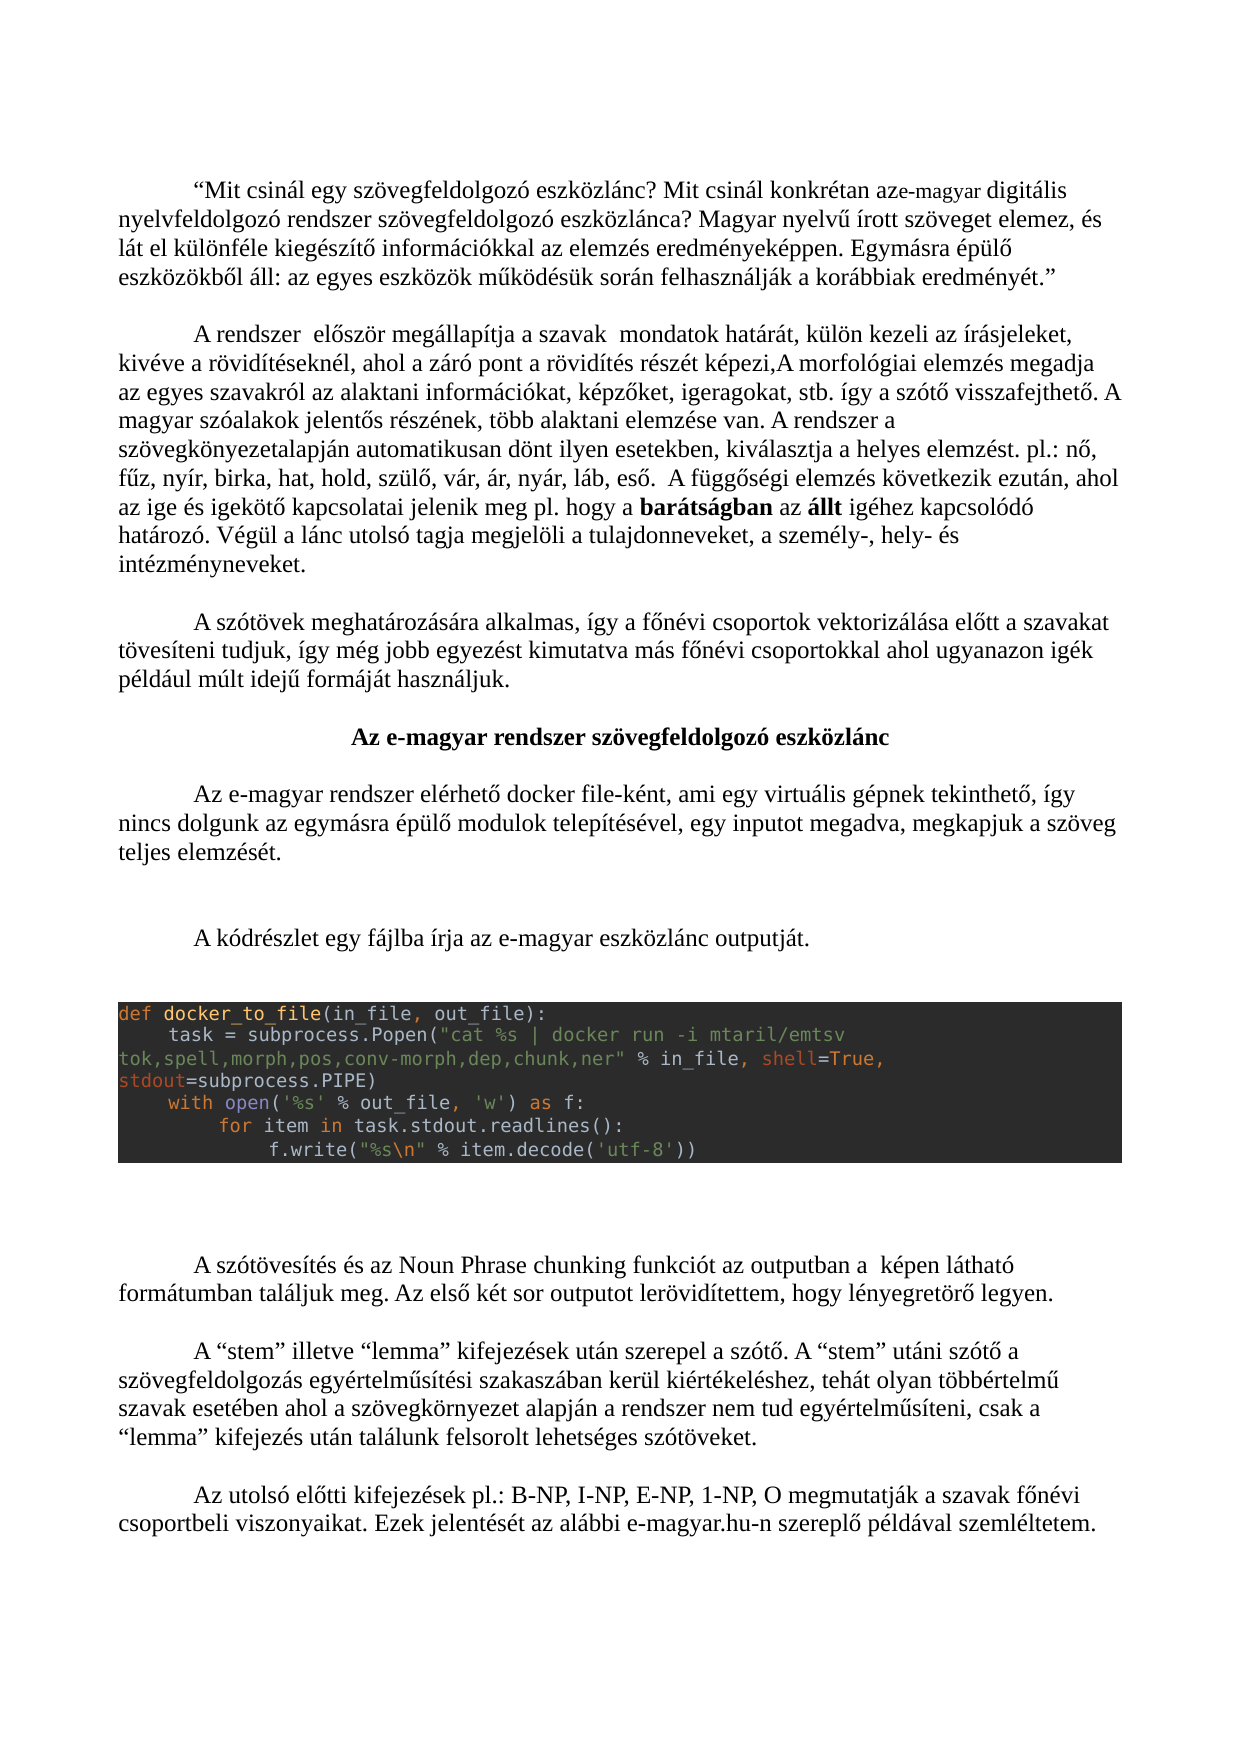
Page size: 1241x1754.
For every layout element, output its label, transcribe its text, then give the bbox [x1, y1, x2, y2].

text Az e-magyar rendszer szövegfeldolgozó eszközlánc [118, 722, 1122, 751]
text with open('%s' % out_file, 'w') as f: [118, 1092, 1122, 1115]
text f.write("%s\n" % item.decode('utf-8')) [118, 1139, 1122, 1163]
text A “stem” illetve “lemma” kifejezések után szerepel a szótő. A “stem” utáni szótő a szövegfeldolgozás egyértelműsítési szakaszában kerül kiértékeléshez, tehát olyan többértelmű szavak esetében ahol a szövegkörnyezet alapján a rendszer nem tud egyértelműsíteni, csak a “lemma” kifejezés után találunk felsorolt lehetséges szótöveket. Az utolsó előtti kifejezések pl.: B-NP, I-NP, E-NP, 1-NP, O megmutatják a szavak főnévi csoportbeli viszonyaikat. Ezek jelentését az alábbi e-magyar.hu-n szereplő példával szemléltetem. [118, 1336, 1122, 1537]
text A szótövek meghatározására alkalmas, így a főnévi csoportok vektorizálása előtt a szavakat tövesíteni tudjuk, így még jobb egyezést kimutatva más főnévi csoportokkal ahol ugyanazon igék például múlt idejű formáját használjuk. [118, 607, 1122, 693]
text Az e-magyar rendszer elérhető docker file-ként, ami egy virtuális gépnek tekinthető, így nincs dolgunk az egymásra épülő modulok telepítésével, egy inputot megadva, megkapjuk a szöveg teljes elemzését. [118, 779, 1122, 866]
text “Mit csinál egy szövegfeldolgozó eszközlánc? Mit csinál konkrétan aze-magyar digitális nyelvfeldolgozó rendszer szövegfeldolgozó eszközlánca? Magyar nyelvű írott szöveget elemez, és lát el különféle kiegészítő információkkal az elemzés eredményeképpen. Egymásra épülő eszközökből áll: az egyes eszközök működésük során felhasználják a korábbiak eredményét.” [118, 176, 1122, 291]
text for item in task.stdout.readlines(): [118, 1115, 1122, 1139]
text def docker_to_file(in_file, out_file): [118, 1002, 1122, 1024]
text A szótövesítés és az Noun Phrase chunking funkciót az outputban a képen látható formátumban találjuk meg. Az első két sor outputot lerövidítettem, hogy lényegretörő legyen. [118, 1250, 1122, 1307]
text A kódrészlet egy fájlba írja az e-magyar eszközlánc outputját. [118, 923, 1122, 952]
text task = subprocess.Popen("cat %s | docker run -i mtaril/emtsv tok,spell,morph,pos,conv-morph,dep,chunk,ner" % in_file, shell=True, stdout=subprocess.PIPE) [118, 1024, 1122, 1092]
text A rendszer először megállapítja a szavak mondatok határát, külön kezeli az írásjeleket, kivéve a rövidítéseknél, ahol a záró pont a rövidítés részét képezi,A morfológiai elemzés megadja az egyes szavakról az alaktani információkat, képzőket, igeragokat, stb. így a szótő visszafejthető. A magyar szóalakok jelentős részének, több alaktani elemzése van. A rendszer a szövegkönyezetalapján automatikusan dönt ilyen esetekben, kiválasztja a helyes elemzést. pl.: nő, fűz, nyír, birka, hat, hold, szülő, vár, ár, nyár, láb, eső. A függőségi elemzés következik ezután, ahol az ige és igekötő kapcsolatai jelenik meg pl. hogy a barátságban az állt igéhez kapcsolódó határozó. Végül a lánc utolsó tagja megjelöli a tulajdonneveket, a személy-, hely- és intézményneveket. [118, 319, 1122, 578]
